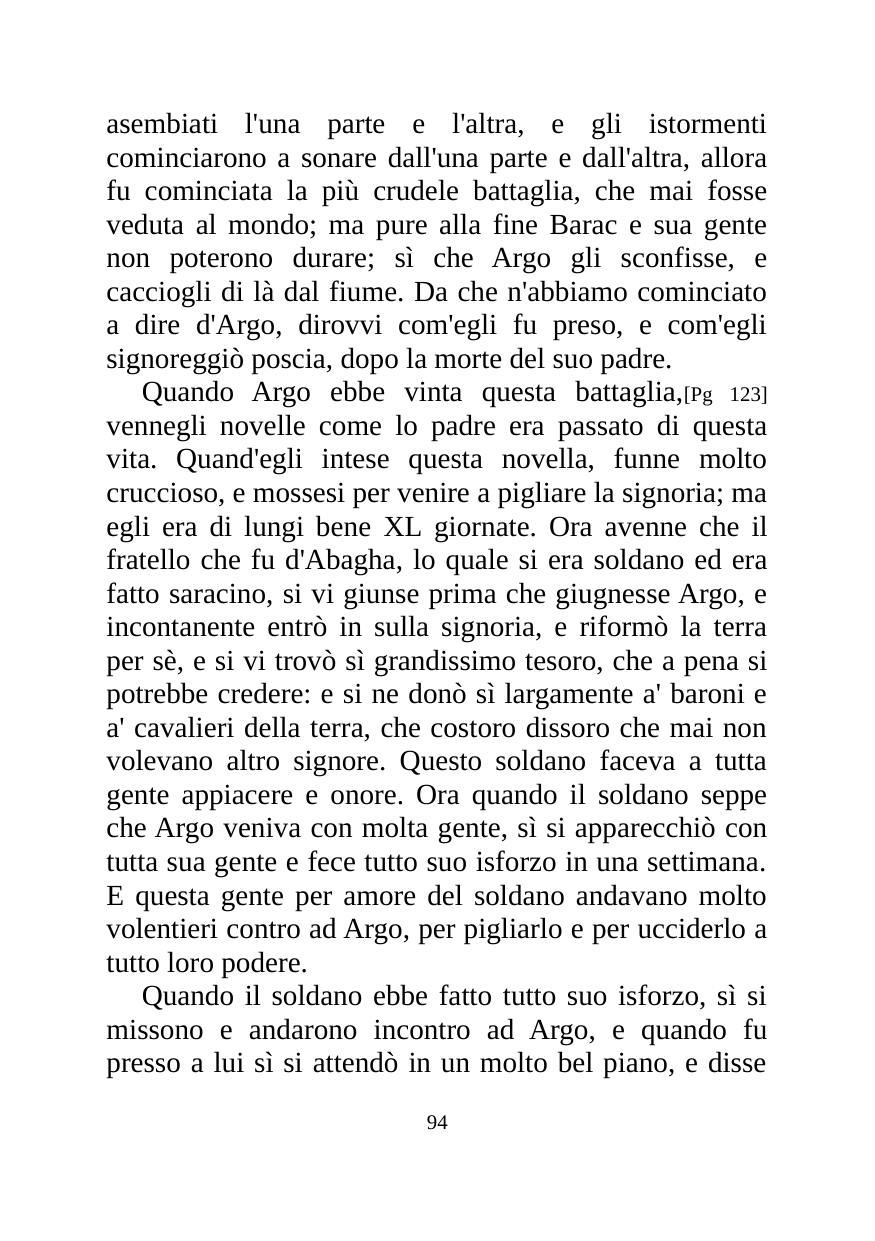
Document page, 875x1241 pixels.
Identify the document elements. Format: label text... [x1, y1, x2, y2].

text Quando Argo ebbe vinta questa battaglia,[Pg 123] vennegli novelle come lo padre era passato di questa vita. Quand'egli intese questa novella, funne molto cruccioso, e mossesi per venire a pigliare la signoria; ma egli era di lungi bene XL giornate. Ora avenne che il fratello che fu d'Abagha, lo quale si era soldano ed era fatto saracino, si vi giunse prima che giugnesse Argo, e incontanente entrò in sulla signoria, e riformò la terra per sè, e si vi trovò sì grandissimo tesoro, che a pena si potrebbe credere: e si ne donò sì largamente a' baroni e a' cavalieri della terra, che costoro dissoro che mai non volevano altro signore. Questo soldano faceva a tutta gente appiacere e onore. Ora quando il soldano seppe che Argo veniva con molta gente, sì si apparecchiò con tutta sua gente e fece tutto suo isforzo in una settimana. E questa gente per amore del soldano andavano molto volentieri contro ad Argo, per pigliarlo e per ucciderlo a tutto loro podere. [106, 374, 768, 978]
text Quando il soldano ebbe fatto tutto suo isforzo, sì si missono e andarono incontro ad Argo, e quando fu presso a lui sì si attendò in un molto bel piano, e disse [106, 978, 768, 1079]
text asembiati l'una parte e l'altra, e gli istormenti cominciarono a sonare dall'una parte e dall'altra, allora fu cominciata la più crudele battaglia, che mai fosse veduta al mondo; ma pure alla fine Barac e sua gente non poterono durare; sì che Argo gli sconfisse, e cacciogli di là dal fiume. Da che n'abbiamo cominciato a dire d'Argo, dirovvi com'egli fu preso, e com'egli signoreggiò poscia, dopo la morte del suo padre. [106, 106, 768, 374]
